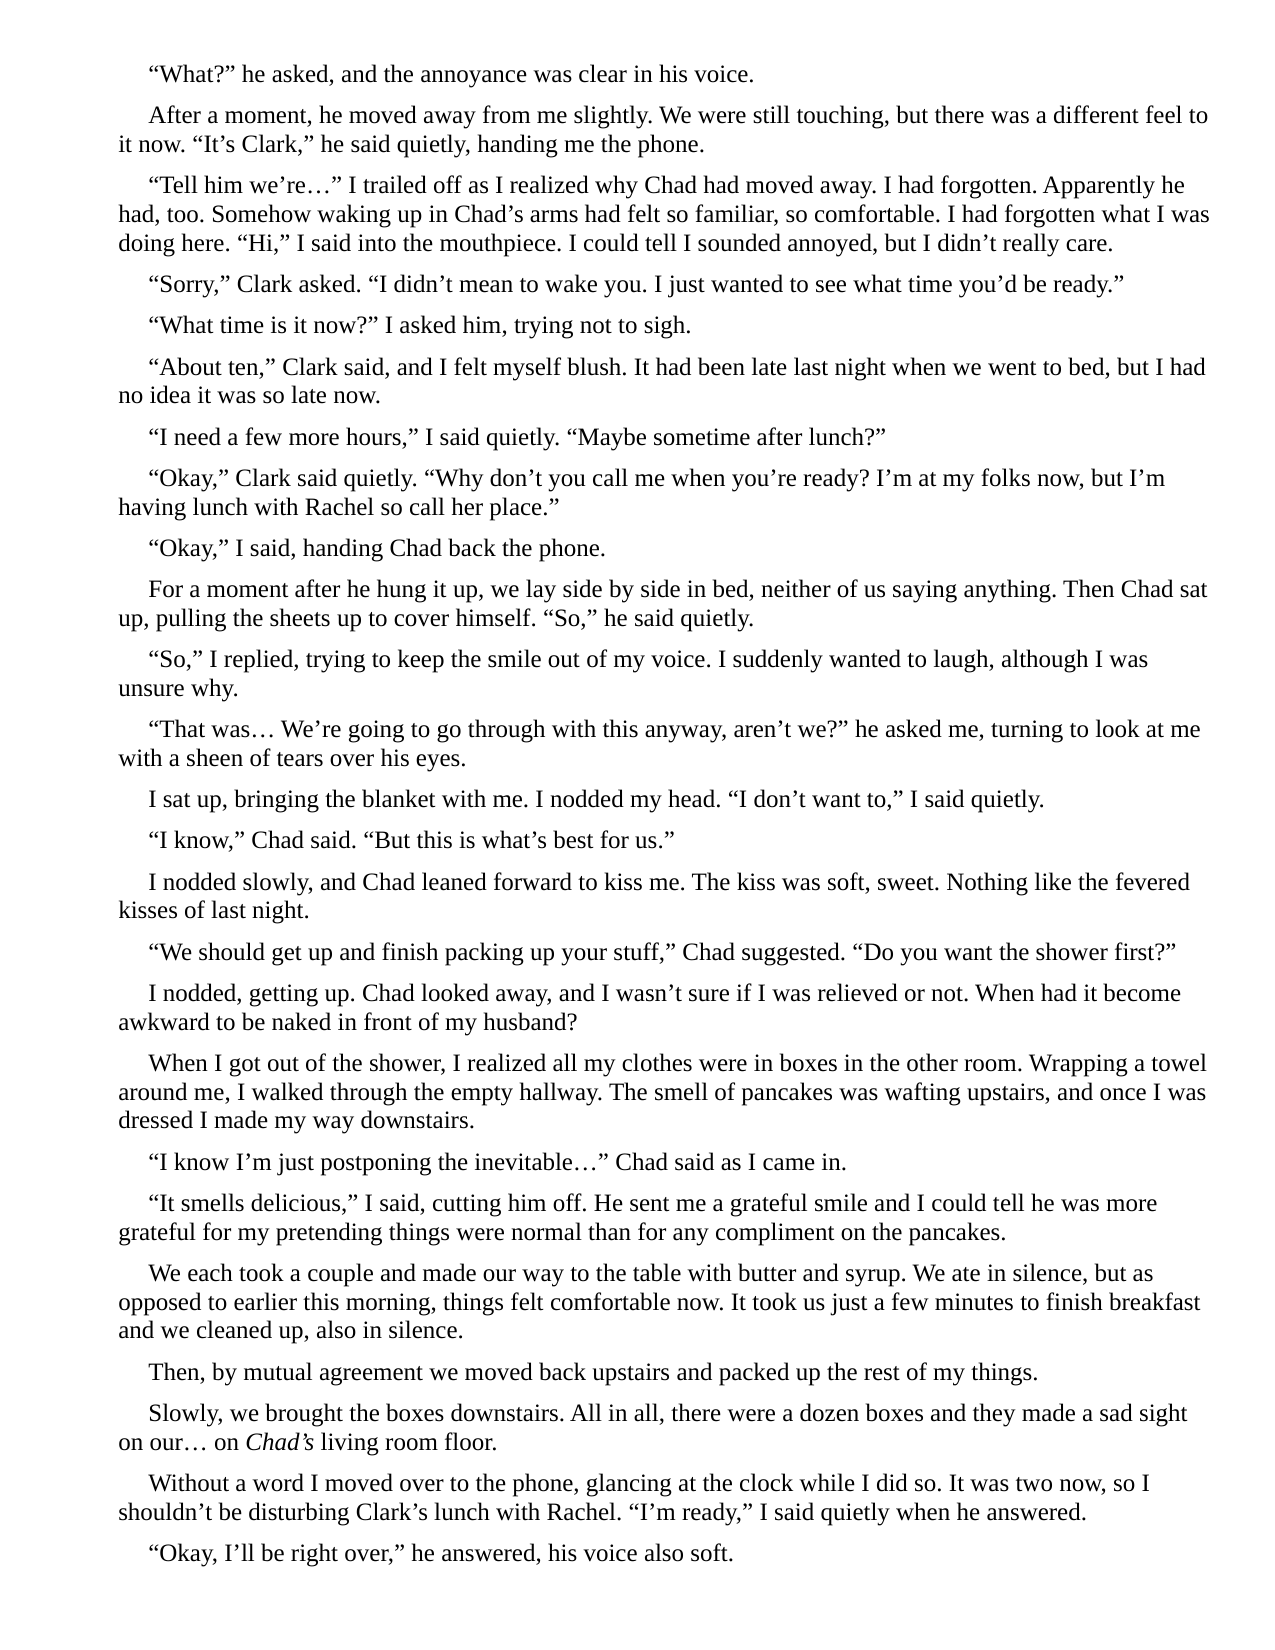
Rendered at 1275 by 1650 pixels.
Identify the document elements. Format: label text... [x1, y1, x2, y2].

text “Tell him we’re…” I trailed off as I realized why Chad had moved away. I had forgotten. Apparently he had, too. Somehow waking up in Chad’s arms had felt so familiar, so comfortable. I had forgotten what I was doing here. “Hi,” I said into the mouthpiece. I could tell I sounded annoyed, but I didn’t really care. [118, 170, 1216, 257]
text “Sorry,” Clark asked. “I didn’t mean to wake you. I just wanted to see what time you’d be ready.” [118, 269, 1216, 298]
text I nodded, getting up. Chad looked away, and I wasn’t sure if I was relieved or not. When had it become awkward to be naked in front of my husband? [118, 978, 1216, 1035]
text “Okay,” Clark said quietly. “Why don’t you call me when you’re ready? I’m at my folks now, but I’m having lunch with Rachel so call her place.” [118, 463, 1216, 520]
text I sat up, bringing the blanket with me. I nodded my head. “I don’t want to,” I said quietly. [118, 784, 1216, 813]
text Without a word I moved over to the phone, glancing at the clock while I did so. It was two now, so I shouldn’t be disturbing Clark’s lunch with Rachel. “I’m ready,” I said quietly when he answered. [118, 1468, 1216, 1525]
text “Okay,” I said, handing Chad back the phone. [118, 533, 1216, 562]
text “It smells delicious,” I said, cutting him off. He sent me a grateful smile and I could tell he was more grateful for my pretending things were normal than for any compliment on the pancakes. [118, 1188, 1216, 1245]
text “About ten,” Clark said, and I felt myself blush. It had been late last night when we went to bed, but I had no idea it was so late now. [118, 352, 1216, 409]
text “I need a few more hours,” I said quietly. “Maybe sometime after lunch?” [118, 422, 1216, 450]
text “What?” he asked, and the annoyance was clear in his voice. [118, 59, 1216, 88]
text “What time is it now?” I asked him, trying not to sigh. [118, 310, 1216, 339]
text “Okay, I’ll be right over,” he answered, his voice also soft. [118, 1538, 1216, 1567]
text I nodded slowly, and Chad leaned forward to kiss me. The kiss was soft, sweet. Nothing like the fevered kisses of last night. [118, 867, 1216, 924]
text We each took a couple and made our way to the table with butter and syrup. We ate in silence, but as opposed to earlier this morning, things felt comfortable now. It took us just a few minutes to finish breakfast and we cleaned up, also in silence. [118, 1258, 1216, 1344]
text “I know I’m just postponing the inevitable…” Chad said as I came in. [118, 1147, 1216, 1175]
text “So,” I replied, trying to keep the smile out of my voice. I suddenly wanted to laugh, although I was unsure why. [118, 644, 1216, 702]
text Slowly, we brought the boxes downstairs. All in all, there were a dozen boxes and they made a sad sight on our… on Chad’s living room floor. [118, 1398, 1216, 1455]
text For a moment after he hung it up, we lay side by side in bed, neither of us saying anything. Then Chad sat up, pulling the sheets up to cover himself. “So,” he said quietly. [118, 574, 1216, 632]
text “I know,” Chad said. “But this is what’s best for us.” [118, 825, 1216, 854]
text “That was… We’re going to go through with this anyway, aren’t we?” he asked me, turning to look at me with a sheen of tears over his eyes. [118, 714, 1216, 772]
text “We should get up and finish packing up your stuff,” Chad suggested. “Do you want the shower first?” [118, 937, 1216, 965]
text When I got out of the shower, I realized all my clothes were in boxes in the other room. Wrapping a towel around me, I walked through the empty hallway. The smell of pancakes was wafting upstairs, and once I was dressed I made my way downstairs. [118, 1048, 1216, 1134]
text Then, by mutual agreement we moved back upstairs and packed up the rest of my things. [118, 1357, 1216, 1385]
text After a moment, he moved away from me slightly. We were still touching, but there was a different feel to it now. “It’s Clark,” he said quietly, handing me the phone. [118, 100, 1216, 158]
